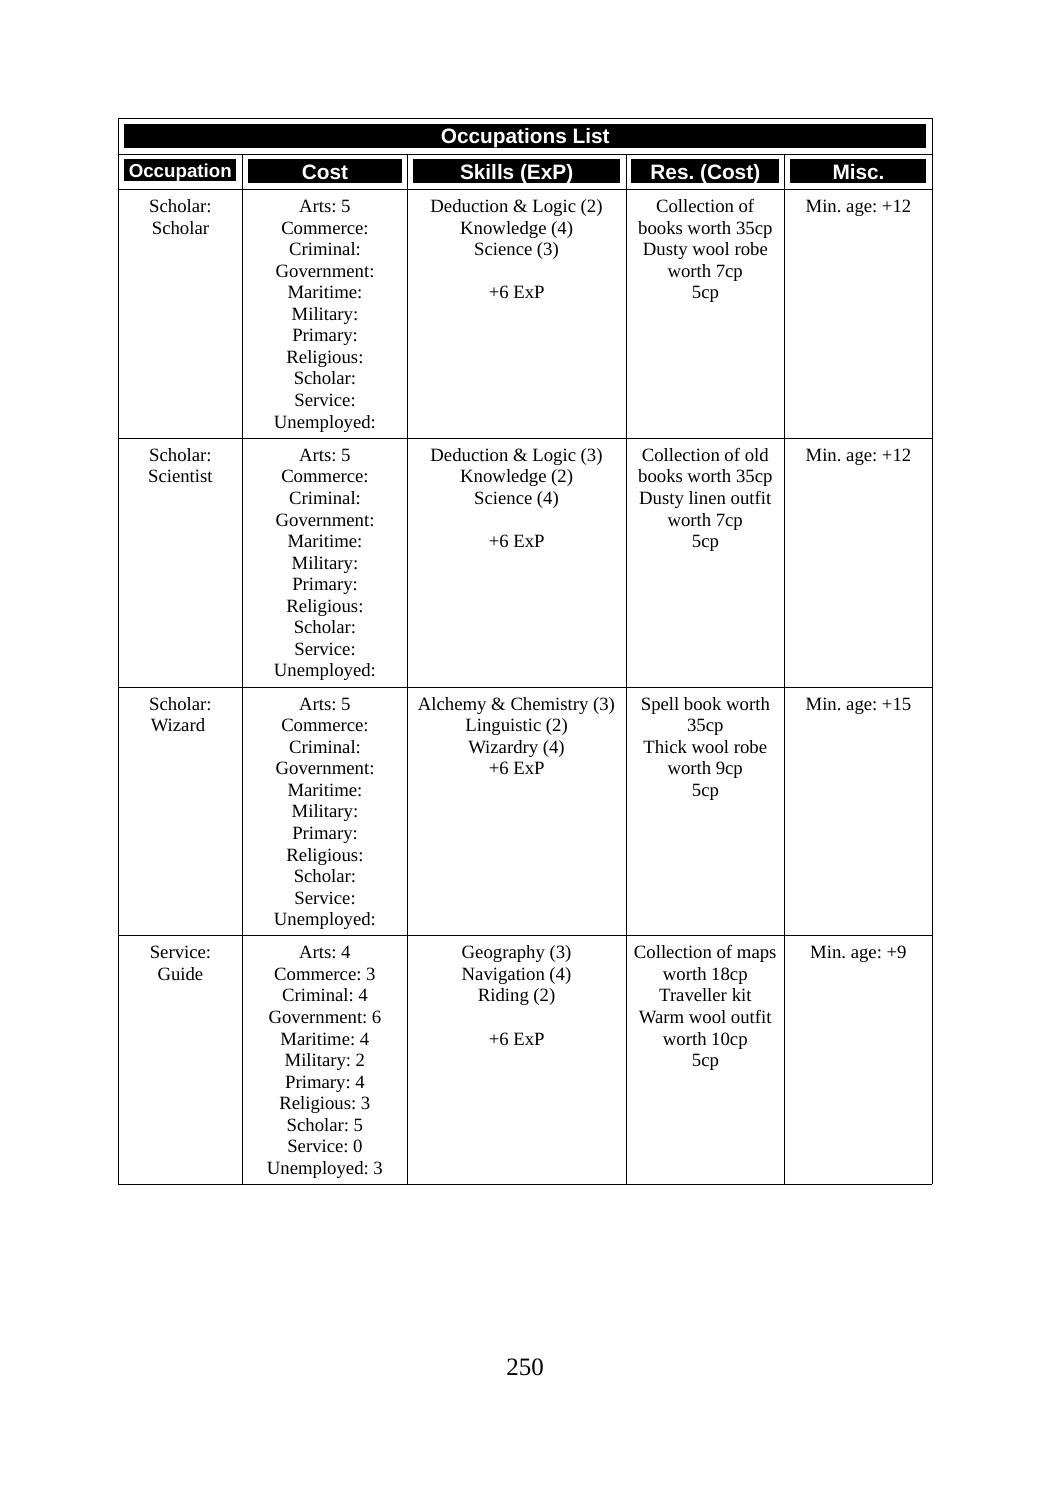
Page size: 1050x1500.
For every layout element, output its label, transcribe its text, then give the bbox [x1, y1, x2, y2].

table_cell Geography (3) Navigation (4) Riding (2) +6 ExP [408, 936, 626, 1184]
table_cell Min. age: +15 [785, 688, 932, 935]
table_cell Deduction & Logic (2) Knowledge (4) Science (3) +6 ExP [408, 190, 626, 438]
table_cell Min. age: +12 [785, 439, 932, 687]
table_cell Scholar: Wizard [119, 688, 242, 935]
table_cell Min. age: +12 [785, 190, 932, 438]
table_cell Res. (Cost) [627, 155, 784, 189]
table_cell Skills (ExP) [408, 155, 626, 189]
table_cell Scholar: Scientist [119, 439, 242, 687]
table_cell Alchemy & Chemistry (3) Linguistic (2) Wizardry (4) +6 ExP [408, 688, 626, 935]
table_cell Service: Guide [119, 936, 242, 1184]
table_header Occupations List [119, 119, 932, 154]
table_cell Scholar: Scholar [119, 190, 242, 438]
table_cell Cost [243, 155, 407, 189]
table_cell Collection of maps worth 18cp Traveller kit Warm wool outfit worth 10cp 5cp [627, 936, 784, 1184]
table_cell Arts: 5 Commerce: Criminal: Government: Maritime: Military: Primary: Religious: Scholar: Service: Unemployed: [243, 190, 407, 438]
table_cell Spell book worth 35cp Thick wool robe worth 9cp 5cp [627, 688, 784, 935]
table_cell Occupation [119, 155, 242, 189]
table_cell Collection of old books worth 35cp Dusty linen outfit worth 7cp 5cp [627, 439, 784, 687]
table_cell Arts: 4 Commerce: 3 Criminal: 4 Government: 6 Maritime: 4 Military: 2 Primary: 4 Religious: 3 Scholar: 5 Service: 0 Unemployed: 3 [243, 936, 407, 1184]
table_cell Misc. [785, 155, 932, 189]
table_cell Deduction & Logic (3) Knowledge (2) Science (4) +6 ExP [408, 439, 626, 687]
table_cell Collection of books worth 35cp Dusty wool robe worth 7cp 5cp [627, 190, 784, 438]
table_cell Min. age: +9 [785, 936, 932, 1184]
table_cell Arts: 5 Commerce: Criminal: Government: Maritime: Military: Primary: Religious: Scholar: Service: Unemployed: [243, 688, 407, 935]
table_cell Arts: 5 Commerce: Criminal: Government: Maritime: Military: Primary: Religious: Scholar: Service: Unemployed: [243, 439, 407, 687]
